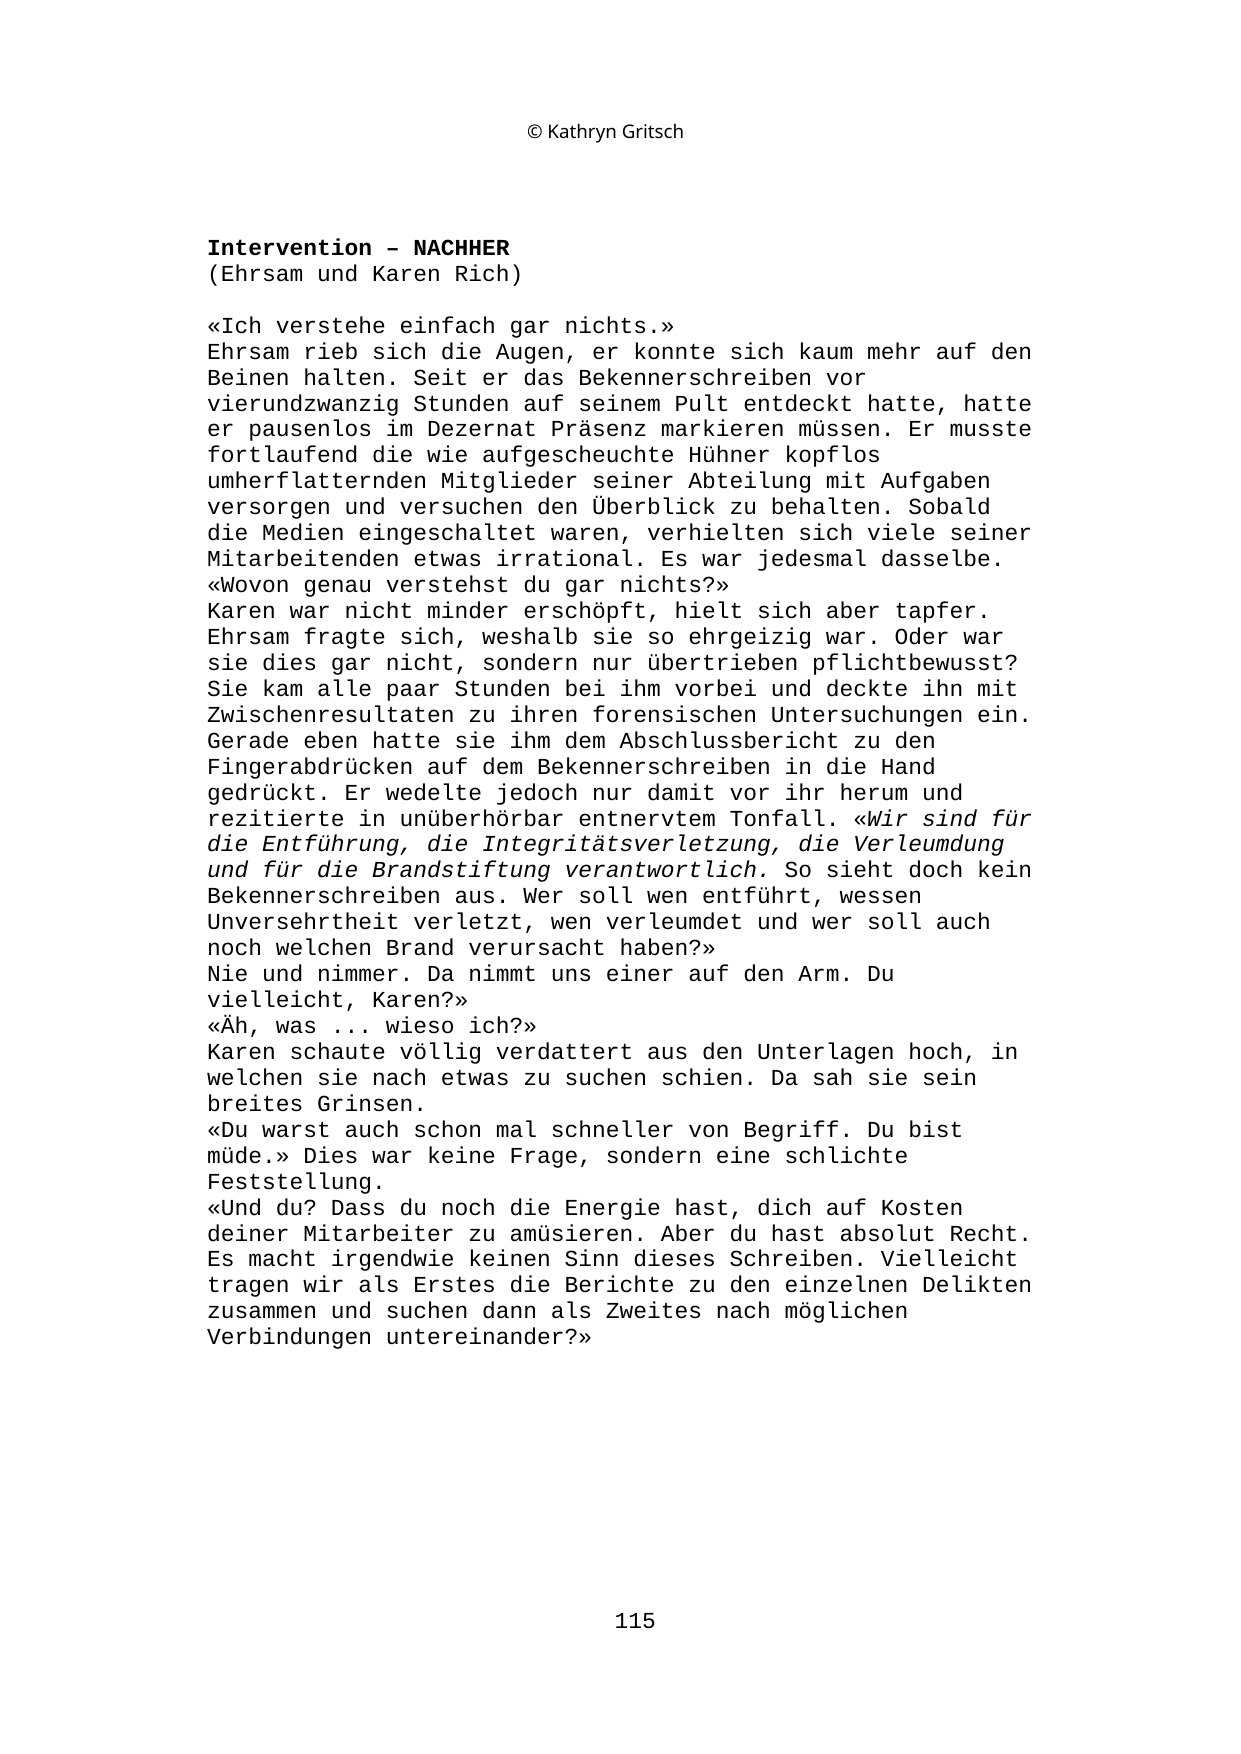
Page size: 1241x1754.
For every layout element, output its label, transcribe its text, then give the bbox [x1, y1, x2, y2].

text Ehrsam rieb sich die Augen, er konnte sich kaum mehr auf den Beinen halten. Seit er das Bekennerschreiben vor vierundzwanzig Stunden auf seinem Pult entdeckt hatte, hatte er pausenlos im Dezernat Präsenz markieren müssen. Er musste fortlaufend die wie aufgescheuchte Hühner kopflos umherflatternden Mitglieder seiner Abteilung mit Aufgaben versorgen und versuchen den Überblick zu behalten. Sobald die Medien eingeschaltet waren, verhielten sich viele seiner Mitarbeitenden etwas irrational. Es war jedesmal dasselbe. [207, 340, 1034, 573]
text Karen schaute völlig verdattert aus den Unterlagen hoch, in welchen sie nach etwas zu suchen schien. Da sah sie sein breites Grinsen. [207, 1040, 1034, 1118]
text Karen war nicht minder erschöpft, hielt sich aber tapfer. Ehrsam fragte sich, weshalb sie so ehrgeizig war. Oder war sie dies gar nicht, sondern nur übertrieben pflichtbewusst? Sie kam alle paar Stunden bei ihm vorbei und deckte ihn mit Zwischenresultaten zu ihren forensischen Untersuchungen ein. Gerade eben hatte sie ihm dem Abschlussbericht zu den Fingerabdrücken auf dem Bekennerschreiben in die Hand gedrückt. Er wedelte jedoch nur damit vor ihr herum und rezitierte in unüberhörbar entnervtem Tonfall. «Wir sind für die Entführung, die Integritätsverletzung, die Verleumdung und für die Brandstiftung verantwortlich. So sieht doch kein Bekennerschreiben aus. Wer soll wen entführt, wessen Unversehrtheit verletzt, wen verleumdet und wer soll auch noch welchen Brand verursacht haben?» [207, 599, 1034, 962]
text «Wovon genau verstehst du gar nichts?» [207, 573, 1034, 599]
text «Äh, was ... wieso ich?» [207, 1014, 1034, 1040]
text «Du warst auch schon mal schneller von Begriff. Du bist müde.» Dies war keine Frage, sondern eine schlichte Feststellung. [207, 1118, 1034, 1196]
text Intervention – NACHHER [207, 236, 1034, 262]
text «Und du? Dass du noch die Energie hast, dich auf Kosten deiner Mitarbeiter zu amüsieren. Aber du hast absolut Recht. Es macht irgendwie keinen Sinn dieses Schreiben. Vielleicht tragen wir als Erstes die Berichte zu den einzelnen Delikten zusammen und suchen dann als Zweites nach möglichen Verbindungen untereinander?» [207, 1196, 1034, 1352]
text (Ehrsam und Karen Rich) [207, 262, 1034, 288]
text «Ich verstehe einfach gar nichts.» [207, 314, 1034, 340]
text Nie und nimmer. Da nimmt uns einer auf den Arm. Du vielleicht, Karen?» [207, 962, 1034, 1014]
